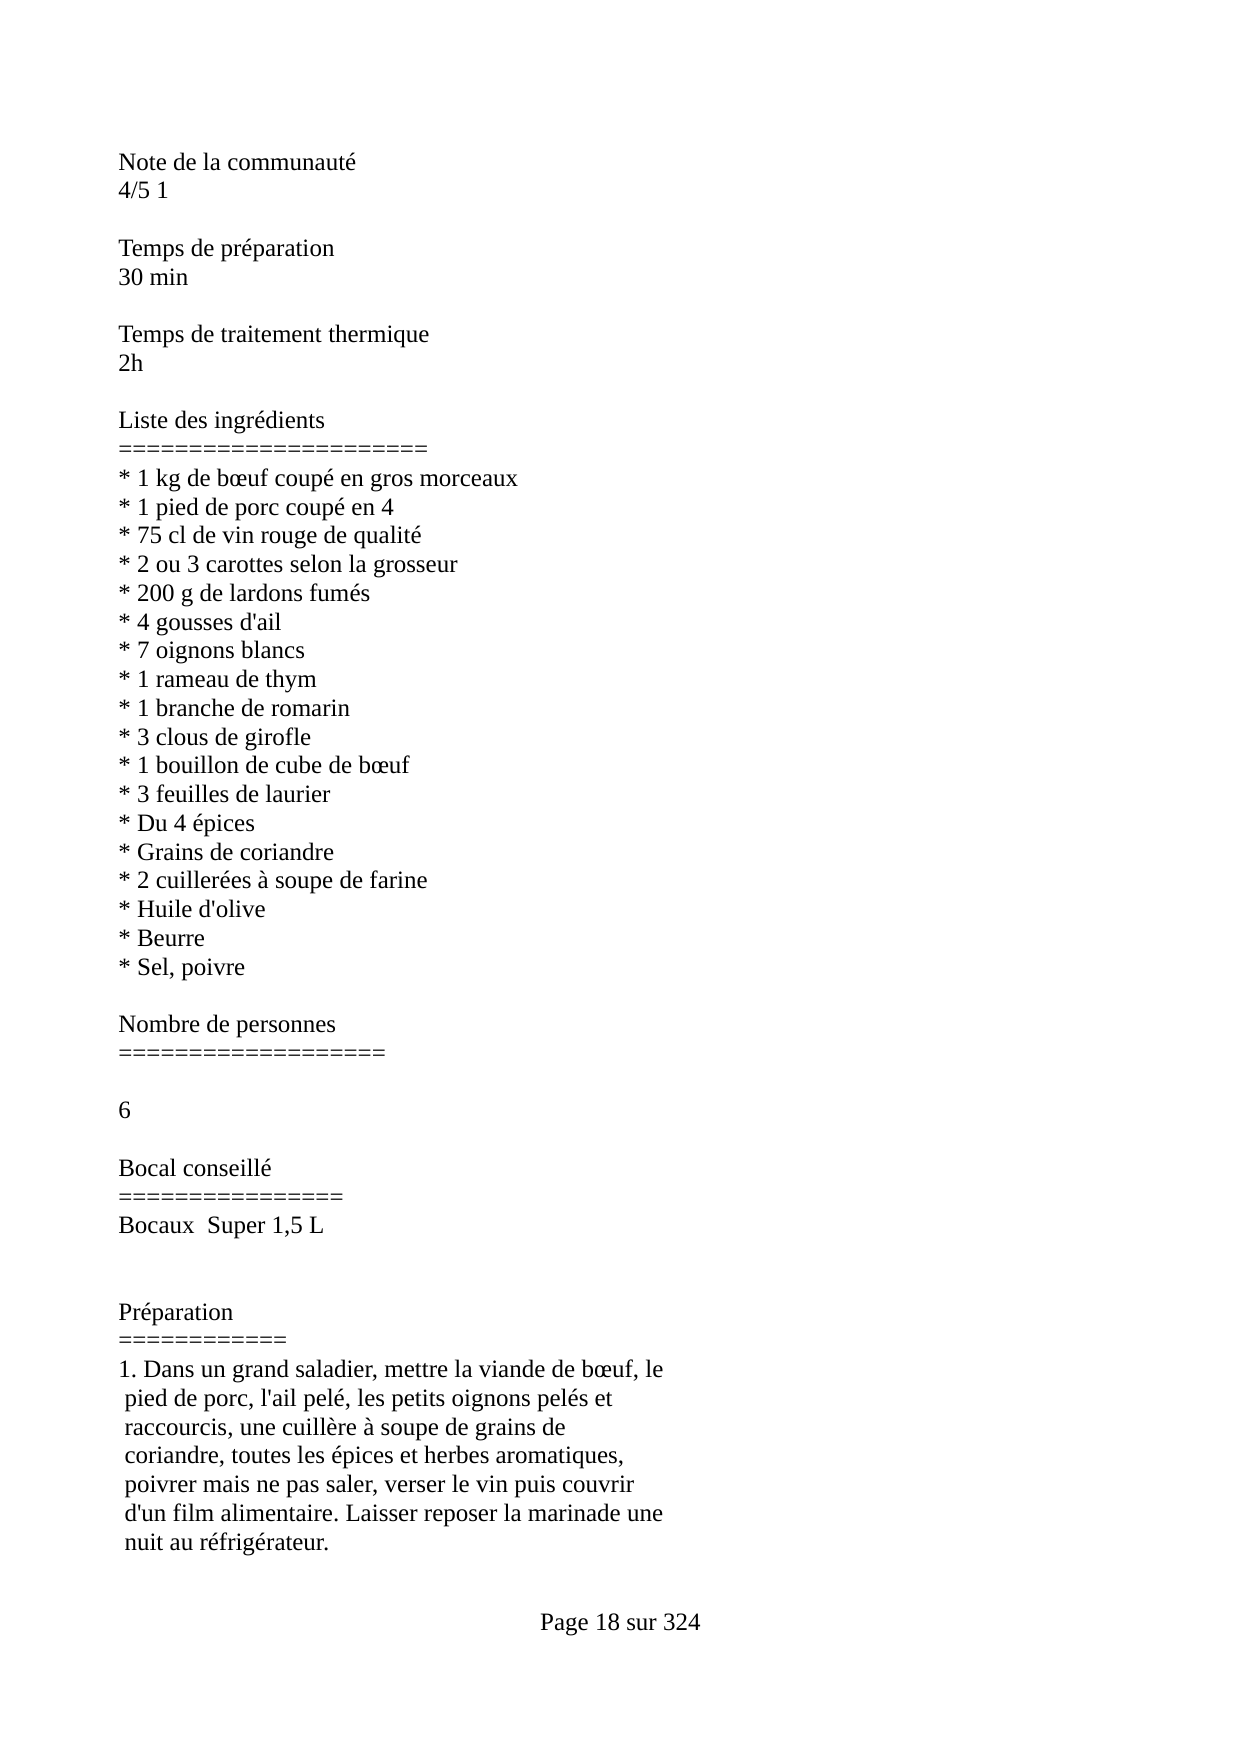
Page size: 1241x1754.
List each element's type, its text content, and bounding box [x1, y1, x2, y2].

text Note de la communauté [118, 147, 1122, 176]
text * 2 cuillerées à soupe de farine [118, 866, 1122, 894]
text * 4 gousses d'ail [118, 607, 1122, 636]
text 30 min [118, 262, 1122, 291]
text d'un film alimentaire. Laisser reposer la marinade une [118, 1498, 1122, 1527]
text ============ [118, 1326, 1122, 1354]
text ====================== [118, 434, 1122, 463]
text * 75 cl de vin rouge de qualité [118, 521, 1122, 549]
text ================ [118, 1182, 1122, 1211]
text * 1 bouillon de cube de bœuf [118, 751, 1122, 779]
text Bocaux Super 1,5 L [118, 1211, 1122, 1239]
text * 7 oignons blancs [118, 636, 1122, 664]
text * Du 4 épices [118, 808, 1122, 837]
text * 1 branche de romarin [118, 693, 1122, 722]
text pied de porc, l'ail pelé, les petits oignons pelés et [118, 1383, 1122, 1412]
text * Beurre [118, 923, 1122, 952]
text * 1 rameau de thym [118, 664, 1122, 693]
text * Grains de coriandre [118, 837, 1122, 866]
text Temps de traitement thermique [118, 319, 1122, 348]
text 1. Dans un grand saladier, mettre la viande de bœuf, le [118, 1354, 1122, 1383]
text coriandre, toutes les épices et herbes aromatiques, [118, 1441, 1122, 1469]
text 4/5 1 [118, 176, 1122, 204]
text * Huile d'olive [118, 894, 1122, 923]
text * Sel, poivre [118, 952, 1122, 981]
text * 200 g de lardons fumés [118, 578, 1122, 607]
text Liste des ingrédients [118, 406, 1122, 434]
text raccourcis, une cuillère à soupe de grains de [118, 1412, 1122, 1441]
text 2h [118, 348, 1122, 377]
text poivrer mais ne pas saler, verser le vin puis couvrir [118, 1469, 1122, 1498]
text * 3 feuilles de laurier [118, 779, 1122, 808]
text nuit au réfrigérateur. [118, 1527, 1122, 1556]
text =================== [118, 1038, 1122, 1067]
text Bocal conseillé [118, 1153, 1122, 1182]
text Nombre de personnes [118, 1009, 1122, 1038]
text 6 [118, 1096, 1122, 1124]
text * 2 ou 3 carottes selon la grosseur [118, 549, 1122, 578]
text * 1 pied de porc coupé en 4 [118, 492, 1122, 521]
text * 3 clous de girofle [118, 722, 1122, 751]
text * 1 kg de bœuf coupé en gros morceaux [118, 463, 1122, 492]
text Préparation [118, 1297, 1122, 1326]
text Temps de préparation [118, 233, 1122, 262]
